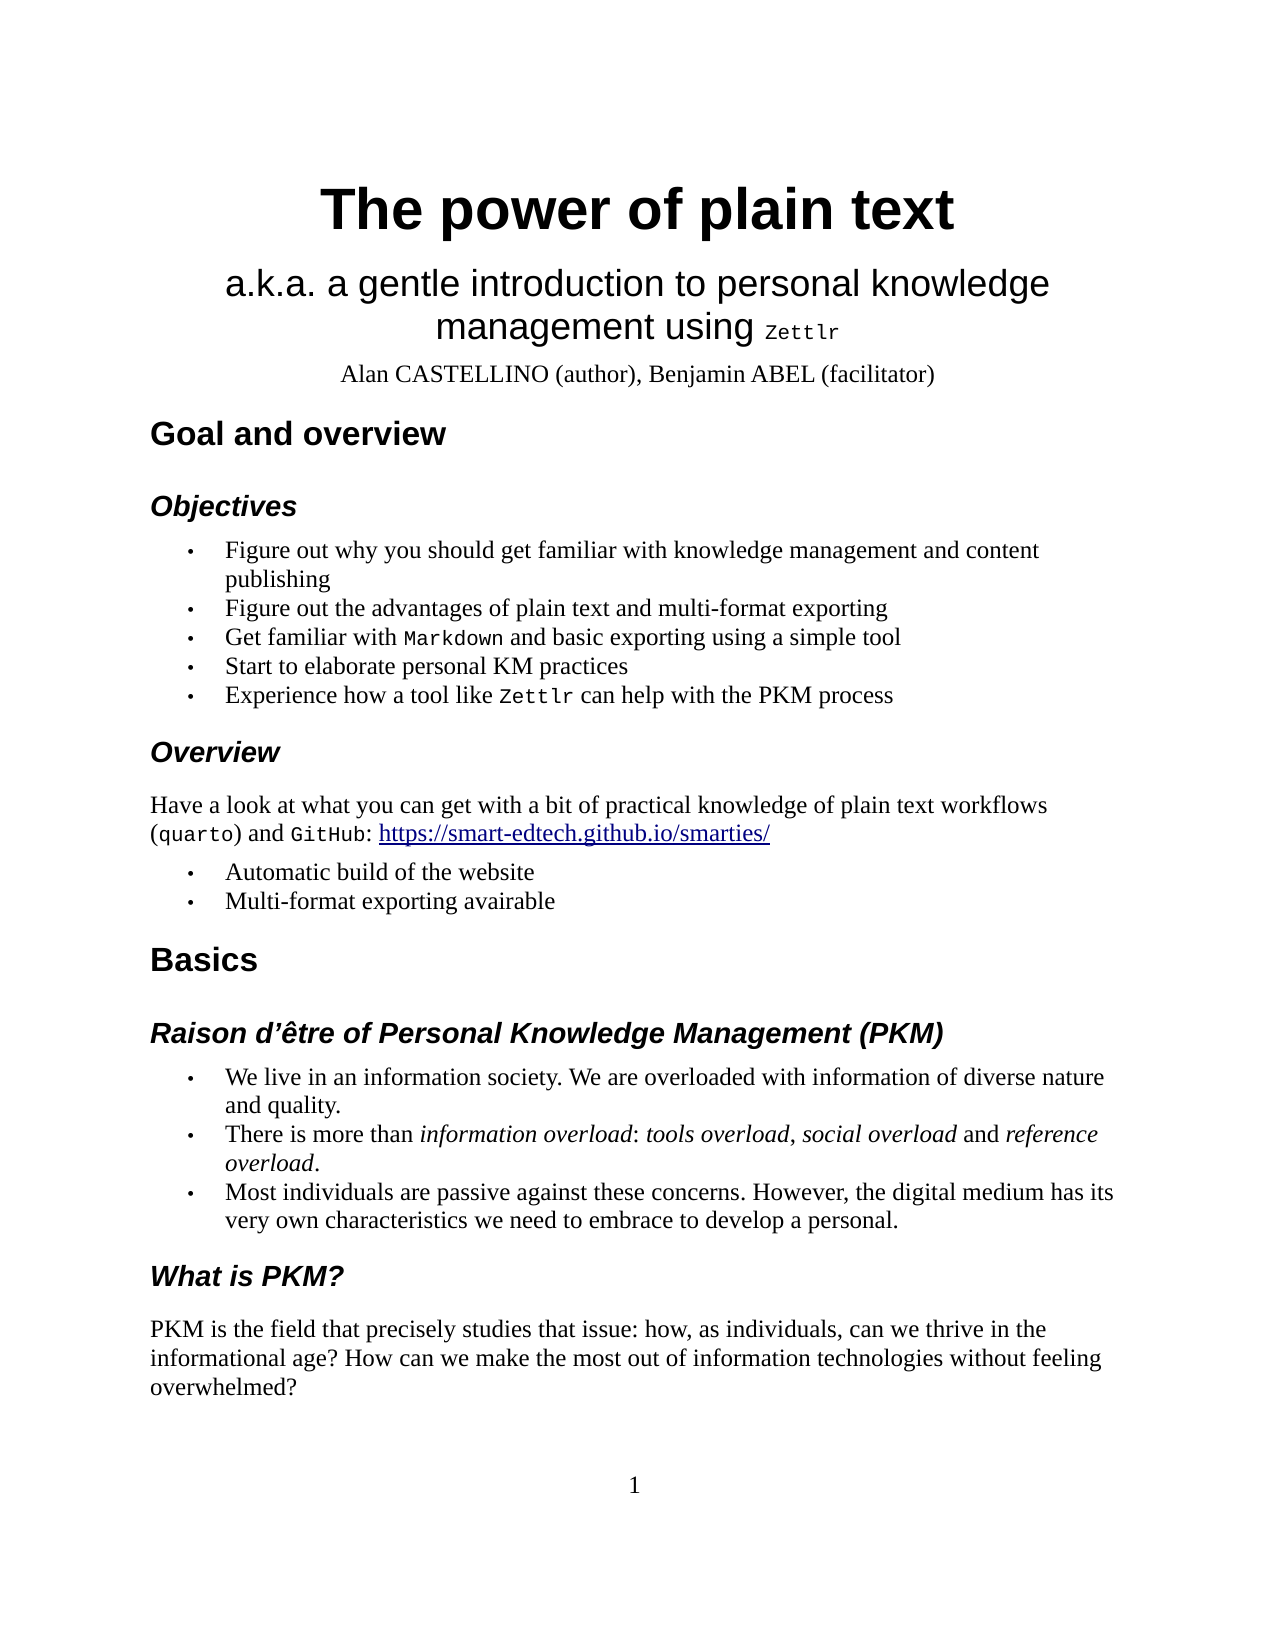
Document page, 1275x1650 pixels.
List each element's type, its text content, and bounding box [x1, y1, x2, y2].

subtitle What is PKM? [150, 1259, 1125, 1293]
list Most individuals are passive against these concerns. However, the digital medium has its very own characteristics we need to embrace to develop a personal. [187, 1177, 1125, 1234]
text PKM is the field that precisely studies that issue: how, as individuals, can we thrive in the informational age? How can we make the most out of information technologies without feeling overwhelmed? [150, 1314, 1125, 1400]
text Alan CASTELLINO (author), Benjamin ABEL (facilitator) [150, 359, 1125, 388]
subtitle Basics [150, 939, 1125, 978]
subtitle Goal and overview [150, 413, 1125, 452]
list There is more than information overload: tools overload, social overload and reference overload. [187, 1119, 1125, 1177]
list Experience how a tool like Zettlr can help with the PKM process [187, 680, 1125, 710]
subtitle Raison d’être of Personal Knowledge Management (PKM) [150, 1016, 1125, 1049]
subtitle Objectives [150, 489, 1125, 523]
title The power of plain text [150, 175, 1125, 242]
list Multi-format exporting avairable [187, 886, 1125, 914]
list Automatic build of the website [187, 857, 1125, 886]
list Figure out why you should get familiar with knowledge management and content publishing [187, 536, 1125, 593]
list Get familiar with Markdown and basic exporting using a simple tool [187, 622, 1125, 651]
list Start to elaborate personal KM practices [187, 651, 1125, 680]
list Figure out the advantages of plain text and multi-format exporting [187, 593, 1125, 622]
subtitle a.k.a. a gentle introduction to personal knowledge management using Zettlr [150, 261, 1125, 347]
list We live in an information society. We are overloaded with information of diverse nature and quality. [187, 1062, 1125, 1119]
subtitle Overview [150, 735, 1125, 768]
text Have a look at what you can get with a bit of practical knowledge of plain text workflows (quarto) and GitHub: https://smart-edtech.github.io/smarties/ [150, 790, 1125, 848]
